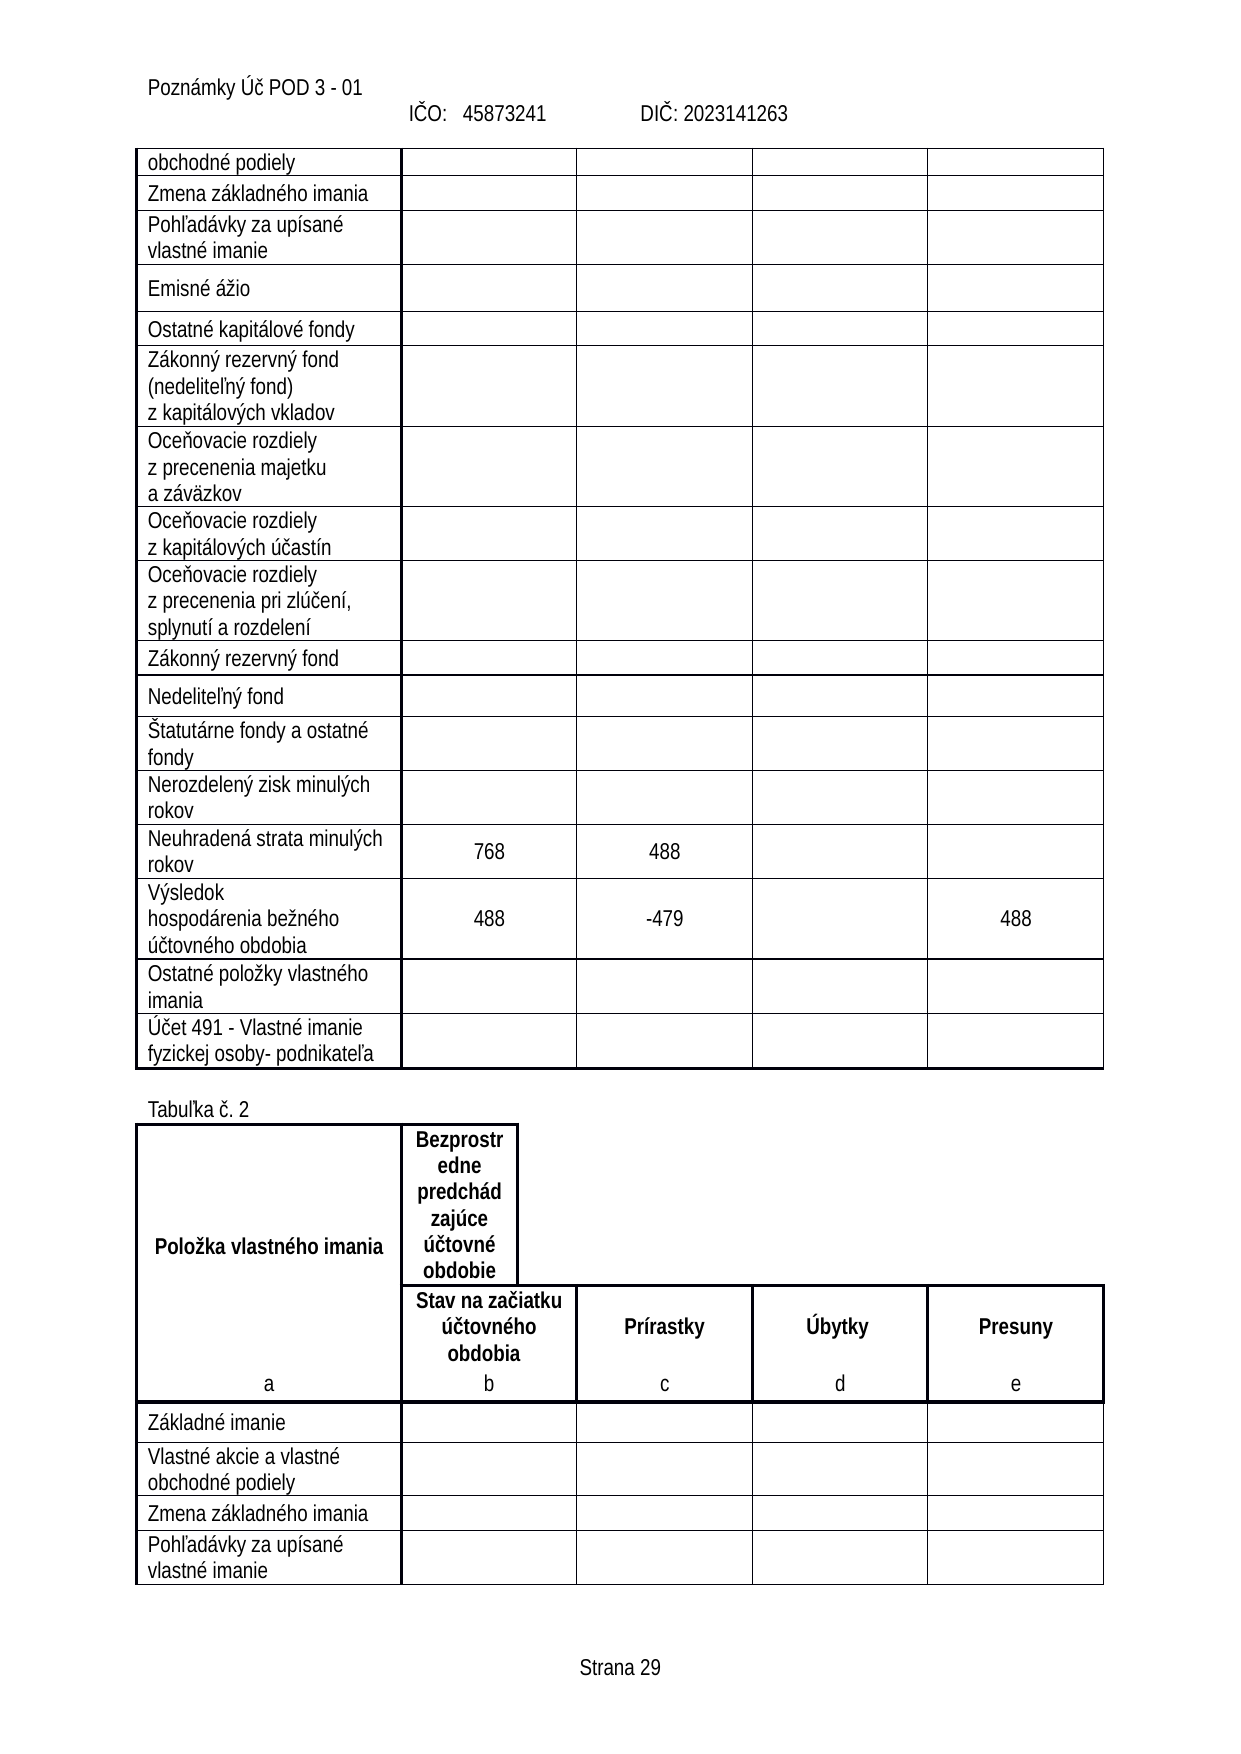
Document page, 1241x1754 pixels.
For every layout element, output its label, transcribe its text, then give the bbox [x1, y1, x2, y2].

table_cell [577, 641, 752, 674]
table_cell [928, 676, 1103, 716]
table_cell [753, 561, 927, 640]
table_cell [753, 312, 927, 345]
table_cell 488 [403, 879, 576, 958]
table_cell [577, 211, 752, 264]
table_cell [403, 771, 576, 824]
table_cell Zákonný rezervný fond [138, 641, 400, 674]
table_cell [928, 561, 1103, 640]
table_cell [753, 676, 927, 716]
table_cell Pohľadávky za upísané vlastné imanie [138, 1531, 400, 1583]
text Tabuľka č. 2 [148, 1096, 1092, 1122]
table_cell [928, 1531, 1103, 1583]
table_cell [753, 771, 927, 824]
table_cell [577, 676, 752, 716]
table_cell [577, 1531, 752, 1583]
table_cell [577, 561, 752, 640]
table_cell Presuny [929, 1287, 1102, 1366]
table_cell [753, 641, 927, 674]
table_cell d [754, 1366, 926, 1400]
table_cell [577, 312, 752, 345]
table_cell [403, 1496, 576, 1530]
table_header Bezprostredne predchádzajúce účtovné obdobie [403, 1126, 516, 1284]
table_cell [403, 717, 576, 770]
table_cell [403, 427, 576, 506]
table_header Položka vlastného imania [138, 1126, 400, 1366]
table_cell a [138, 1366, 400, 1400]
table_cell Účet 491 - Vlastné imanie fyzickej osoby- podnikateľa [138, 1014, 400, 1067]
table_cell [577, 771, 752, 824]
table_cell [577, 717, 752, 770]
table_cell [403, 1014, 576, 1067]
table_cell [753, 346, 927, 426]
table_cell [928, 427, 1103, 506]
table_cell [753, 1531, 927, 1583]
table_cell [753, 717, 927, 770]
table_cell [403, 211, 576, 264]
table_cell [753, 211, 927, 264]
table_cell [928, 1404, 1103, 1442]
table_cell [403, 1531, 576, 1583]
table_cell Ostatné kapitálové fondy [138, 312, 400, 345]
table_cell Vlastné akcie a vlastné obchodné podiely [138, 1443, 400, 1495]
table_cell [753, 1443, 927, 1495]
table_cell [403, 507, 576, 560]
table_cell [928, 825, 1103, 877]
table_cell Nerozdelený zisk minulých rokov [138, 771, 400, 824]
table_cell [753, 825, 927, 877]
table_cell 488 [928, 879, 1103, 958]
table_cell Úbytky [754, 1287, 926, 1366]
table_cell [753, 427, 927, 506]
table_cell c [578, 1366, 751, 1400]
table_cell Emisné ážio [138, 265, 400, 311]
table_cell [928, 507, 1103, 560]
table_cell [577, 1443, 752, 1495]
table_cell [577, 427, 752, 506]
table_cell Nedeliteľný fond [138, 676, 400, 716]
table_cell [928, 771, 1103, 824]
table_cell [928, 149, 1103, 175]
table_cell [753, 176, 927, 209]
table_cell 768 [403, 825, 576, 877]
table_cell [403, 312, 576, 345]
table_cell [753, 879, 927, 958]
table_cell [403, 676, 576, 716]
table_cell [753, 1404, 927, 1442]
table_cell Stav na začiatku účtovného obdobia [403, 1287, 575, 1366]
table_cell Štatutárne fondy a ostatné fondy [138, 717, 400, 770]
table_cell [403, 346, 576, 426]
table_cell [403, 561, 576, 640]
table_cell e [929, 1366, 1102, 1400]
table_cell [928, 641, 1103, 674]
table_cell Základné imanie [138, 1404, 400, 1442]
table_cell [928, 211, 1103, 264]
table_cell 488 [577, 825, 752, 877]
table_cell [577, 960, 752, 1013]
table_cell [928, 1496, 1103, 1530]
table_cell b [403, 1366, 575, 1400]
table_cell Oceňovacie rozdiely z precenenia pri zlúčení, splynutí a rozdelení [138, 561, 400, 640]
table_cell [753, 265, 927, 311]
table_cell [753, 1014, 927, 1067]
table_cell Ostatné položky vlastného imania [138, 960, 400, 1013]
table_cell Oceňovacie rozdiely z precenenia majetku a záväzkov [138, 427, 400, 506]
table_cell Neuhradená strata minulých rokov [138, 825, 400, 877]
table_cell [928, 960, 1103, 1013]
table_cell -479 [577, 879, 752, 958]
table_cell Zmena základného imania [138, 1496, 400, 1530]
table_cell obchodné podiely [138, 149, 400, 175]
table_cell [928, 265, 1103, 311]
table_cell [577, 265, 752, 311]
table_cell [753, 960, 927, 1013]
table_cell [577, 1496, 752, 1530]
table_cell [403, 641, 576, 674]
table_cell Výsledok hospodárenia bežného účtovného obdobia [138, 879, 400, 958]
table_cell [928, 312, 1103, 345]
table_cell [403, 265, 576, 311]
table_cell [403, 176, 576, 209]
table_cell [577, 507, 752, 560]
table_cell [403, 960, 576, 1013]
table_cell Zmena základného imania [138, 176, 400, 209]
table_cell [577, 176, 752, 209]
table_cell [577, 1404, 752, 1442]
table_cell [577, 149, 752, 175]
table_cell [403, 1404, 576, 1442]
table_cell [753, 149, 927, 175]
table_cell Prírastky [578, 1287, 751, 1366]
table_cell [753, 1496, 927, 1530]
table_cell [928, 1443, 1103, 1495]
table_cell [577, 346, 752, 426]
table_cell [753, 507, 927, 560]
table_cell Pohľadávky za upísané vlastné imanie [138, 211, 400, 264]
table_cell [928, 717, 1103, 770]
table_cell Oceňovacie rozdiely z kapitálových účastín [138, 507, 400, 560]
table_cell [577, 1014, 752, 1067]
table_cell Zákonný rezervný fond (nedeliteľný fond) z kapitálových vkladov [138, 346, 400, 426]
table_cell [928, 176, 1103, 209]
table_cell [928, 346, 1103, 426]
table_cell [403, 149, 576, 175]
table_cell [928, 1014, 1103, 1067]
table_cell [403, 1443, 576, 1495]
